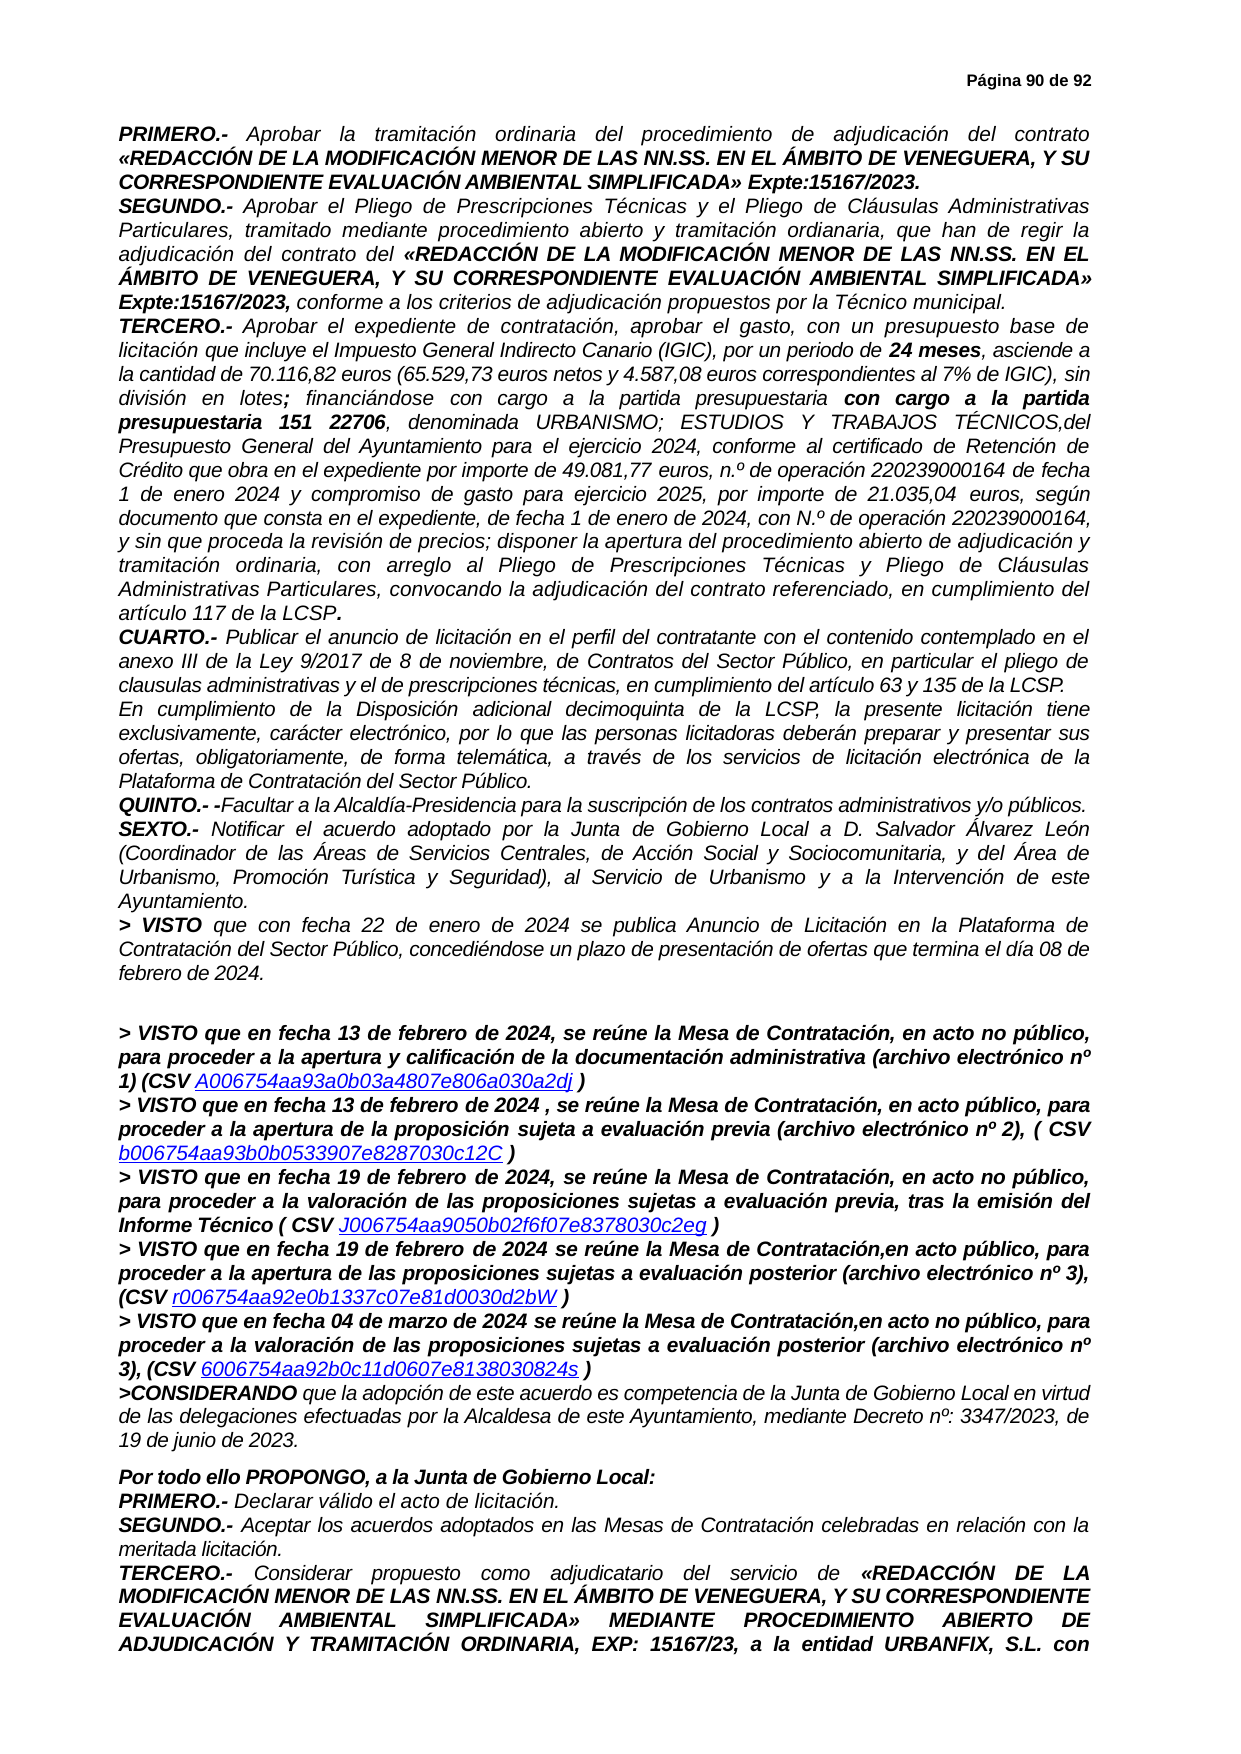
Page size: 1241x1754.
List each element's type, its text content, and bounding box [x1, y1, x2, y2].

text >CONSIDERANDO que la adopción de este acuerdo es competencia de la Junta de Gobierno Local en virtud de las delegaciones efectuadas por la Alcaldesa de este Ayuntamiento, mediante Decreto nº: 3347/2023, de 19 de junio de 2023. [118, 1380, 1092, 1452]
text TERCERO.- Considerar propuesto como adjudicatario del servicio de «REDACCIÓN DE LA MODIFICACIÓN MENOR DE LAS NN.SS. EN EL ÁMBITO DE VENEGUERA, Y SU CORRESPONDIENTE EVALUACIÓN AMBIENTAL SIMPLIFICADA» MEDIANTE PROCEDIMIENTO ABIERTO DE ADJUDICACIÓN Y TRAMITACIÓN ORDINARIA, EXP: 15167/23, a la entidad URBANFIX, S.L. con [118, 1560, 1092, 1656]
text TERCERO.- Aprobar el expediente de contratación, aprobar el gasto, con un presupuesto base de licitación que incluye el Impuesto General Indirecto Canario (IGIC), por un periodo de 24 meses, asciende a la cantidad de 70.116,82 euros (65.529,73 euros netos y 4.587,08 euros correspondientes al 7% de IGIC), sin división en lotes; financiándose con cargo a la partida presupuestaria con cargo a la partida presupuestaria 151 22706, denominada URBANISMO; ESTUDIOS Y TRABAJOS TÉCNICOS,del Presupuesto General del Ayuntamiento para el ejercicio 2024, conforme al certificado de Retención de Crédito que obra en el expediente por importe de 49.081,77 euros, n.º de operación 220239000164 de fecha 1 de enero 2024 y compromiso de gasto para ejercicio 2025, por importe de 21.035,04 euros, según documento que consta en el expediente, de fecha 1 de enero de 2024, con N.º de operación 220239000164, y sin que proceda la revisión de precios; disponer la apertura del procedimiento abierto de adjudicación y tramitación ordinaria, con arreglo al Pliego de Prescripciones Técnicas y Pliego de Cláusulas Administrativas Particulares, convocando la adjudicación del contrato referenciado, en cumplimiento del artículo 117 de la LCSP. [118, 314, 1092, 625]
text > VISTO que en fecha 04 de marzo de 2024 se reúne la Mesa de Contratación,en acto no público, para proceder a la valoración de las proposiciones sujetas a evaluación posterior (archivo electrónico nº 3), (CSV 6006754aa92b0c11d0607e8138030824s ) [118, 1308, 1092, 1380]
text Por todo ello PROPONGO, a la Junta de Gobierno Local: [118, 1464, 1092, 1488]
text PRIMERO.- Aprobar la tramitación ordinaria del procedimiento de adjudicación del contrato «REDACCIÓN DE LA MODIFICACIÓN MENOR DE LAS NN.SS. EN EL ÁMBITO DE VENEGUERA, Y SU CORRESPONDIENTE EVALUACIÓN AMBIENTAL SIMPLIFICADA» Expte:15167/2023. [118, 122, 1092, 194]
text > VISTO que con fecha 22 de enero de 2024 se publica Anuncio de Licitación en la Plataforma de Contratación del Sector Público, concediéndose un plazo de presentación de ofertas que termina el día 08 de febrero de 2024. [118, 913, 1092, 984]
text > VISTO que en fecha 13 de febrero de 2024, se reúne la Mesa de Contratación, en acto no público, para proceder a la apertura y calificación de la documentación administrativa (archivo electrónico nº 1) (CSV A006754aa93a0b03a4807e806a030a2dj ) [118, 1021, 1092, 1093]
text PRIMERO.- Declarar válido el acto de licitación. [118, 1488, 1092, 1512]
text QUINTO.- -Facultar a la Alcaldía-Presidencia para la suscripción de los contratos administrativos y/o públicos. [118, 793, 1092, 817]
text En cumplimiento de la Disposición adicional decimoquinta de la LCSP, la presente licitación tiene exclusivamente, carácter electrónico, por lo que las personas licitadoras deberán preparar y presentar sus ofertas, obligatoriamente, de forma telemática, a través de los servicios de licitación electrónica de la Plataforma de Contratación del Sector Público. [118, 697, 1092, 793]
text > VISTO que en fecha 19 de febrero de 2024, se reúne la Mesa de Contratación, en acto no público, para proceder a la valoración de las proposiciones sujetas a evaluación previa, tras la emisión del Informe Técnico ( CSV J006754aa9050b02f6f07e8378030c2eg ) [118, 1165, 1092, 1237]
text SEXTO.- Notificar el acuerdo adoptado por la Junta de Gobierno Local a D. Salvador Álvarez León (Coordinador de las Áreas de Servicios Centrales, de Acción Social y Sociocomunitaria, y del Área de Urbanismo, Promoción Turística y Seguridad), al Servicio de Urbanismo y a la Intervención de este Ayuntamiento. [118, 817, 1092, 913]
text CUARTO.- Publicar el anuncio de licitación en el perfil del contratante con el contenido contemplado en el anexo III de la Ley 9/2017 de 8 de noviembre, de Contratos del Sector Público, en particular el pliego de clausulas administrativas y el de prescripciones técnicas, en cumplimiento del artículo 63 y 135 de la LCSP. [118, 625, 1092, 697]
text SEGUNDO.- Aprobar el Pliego de Prescripciones Técnicas y el Pliego de Cláusulas Administrativas Particulares, tramitado mediante procedimiento abierto y tramitación ordianaria, que han de regir la adjudicación del contrato del «REDACCIÓN DE LA MODIFICACIÓN MENOR DE LAS NN.SS. EN EL ÁMBITO DE VENEGUERA, Y SU CORRESPONDIENTE EVALUACIÓN AMBIENTAL SIMPLIFICADA» Expte:15167/2023, conforme a los criterios de adjudicación propuestos por la Técnico municipal. [118, 194, 1092, 314]
text > VISTO que en fecha 13 de febrero de 2024 , se reúne la Mesa de Contratación, en acto público, para proceder a la apertura de la proposición sujeta a evaluación previa (archivo electrónico nº 2), ( CSV b006754aa93b0b0533907e8287030c12C ) [118, 1093, 1092, 1165]
text SEGUNDO.- Aceptar los acuerdos adoptados en las Mesas de Contratación celebradas en relación con la meritada licitación. [118, 1512, 1092, 1560]
text > VISTO que en fecha 19 de febrero de 2024 se reúne la Mesa de Contratación,en acto público, para proceder a la apertura de las proposiciones sujetas a evaluación posterior (archivo electrónico nº 3), (CSV r006754aa92e0b1337c07e81d0030d2bW ) [118, 1237, 1092, 1308]
